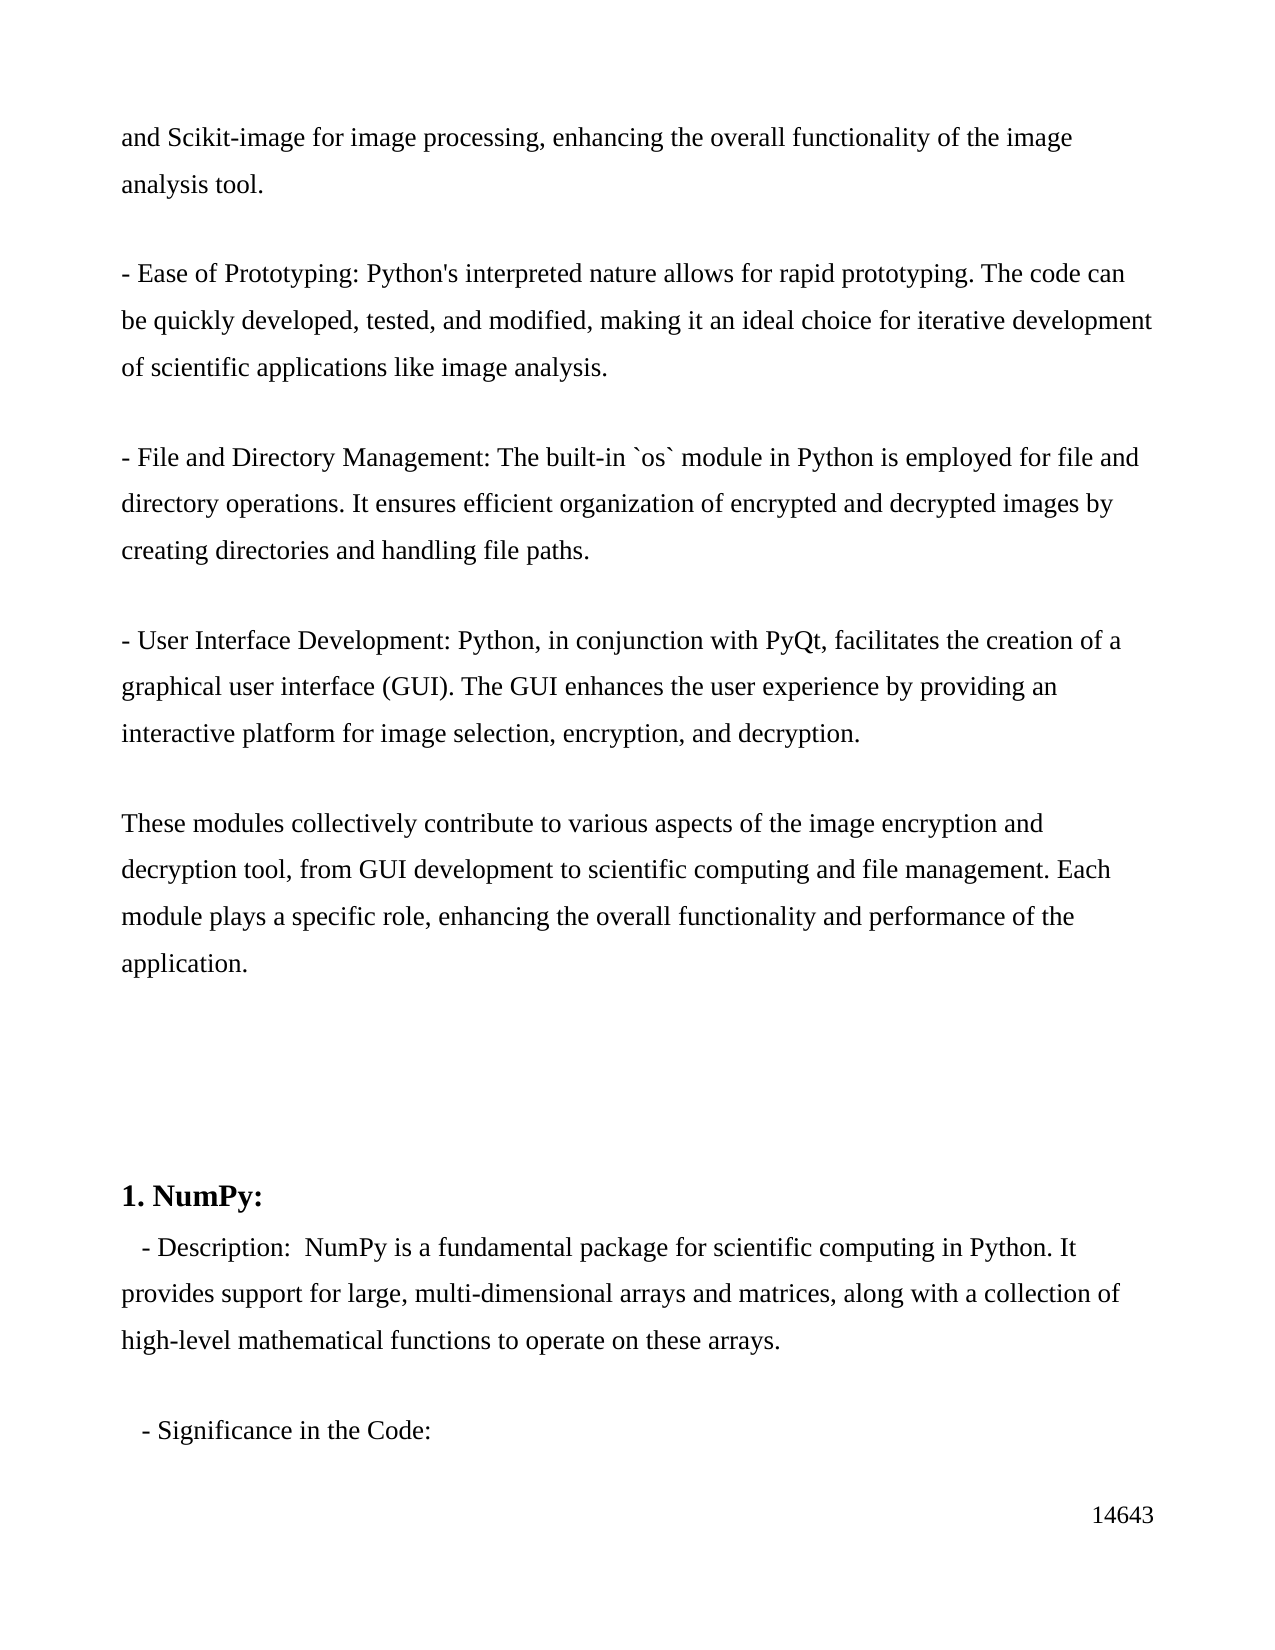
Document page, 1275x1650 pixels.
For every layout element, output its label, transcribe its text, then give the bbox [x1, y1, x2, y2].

text - File and Directory Management: The built-in `os` module in Python is employed for file and directory operations. It ensures efficient organization of encrypted and decrypted images by creating directories and handling file paths. [121, 441, 1154, 565]
text These modules collectively contribute to various aspects of the image encryption and decryption tool, from GUI development to scientific computing and file management. Each module plays a specific role, enhancing the overall functionality and performance of the application. [121, 807, 1154, 978]
text 1. NumPy: [121, 1177, 1154, 1213]
text and Scikit-image for image processing, enhancing the overall functionality of the image analysis tool. [121, 121, 1154, 199]
text - Ease of Prototyping: Python's interpreted nature allows for rapid prototyping. The code can be quickly developed, tested, and modified, making it an ideal choice for iterative development of scientific applications like image analysis. [121, 258, 1154, 382]
text - User Interface Development: Python, in conjunction with PyQt, facilitates the creation of a graphical user interface (GUI). The GUI enhances the user experience by providing an interactive platform for image selection, encryption, and decryption. [121, 624, 1154, 748]
text - Significance in the Code: [121, 1414, 1154, 1445]
text - Description: NumPy is a fundamental package for scientific computing in Python. It provides support for large, multi-dimensional arrays and matrices, along with a collection of high-level mathematical functions to operate on these arrays. [121, 1231, 1154, 1355]
